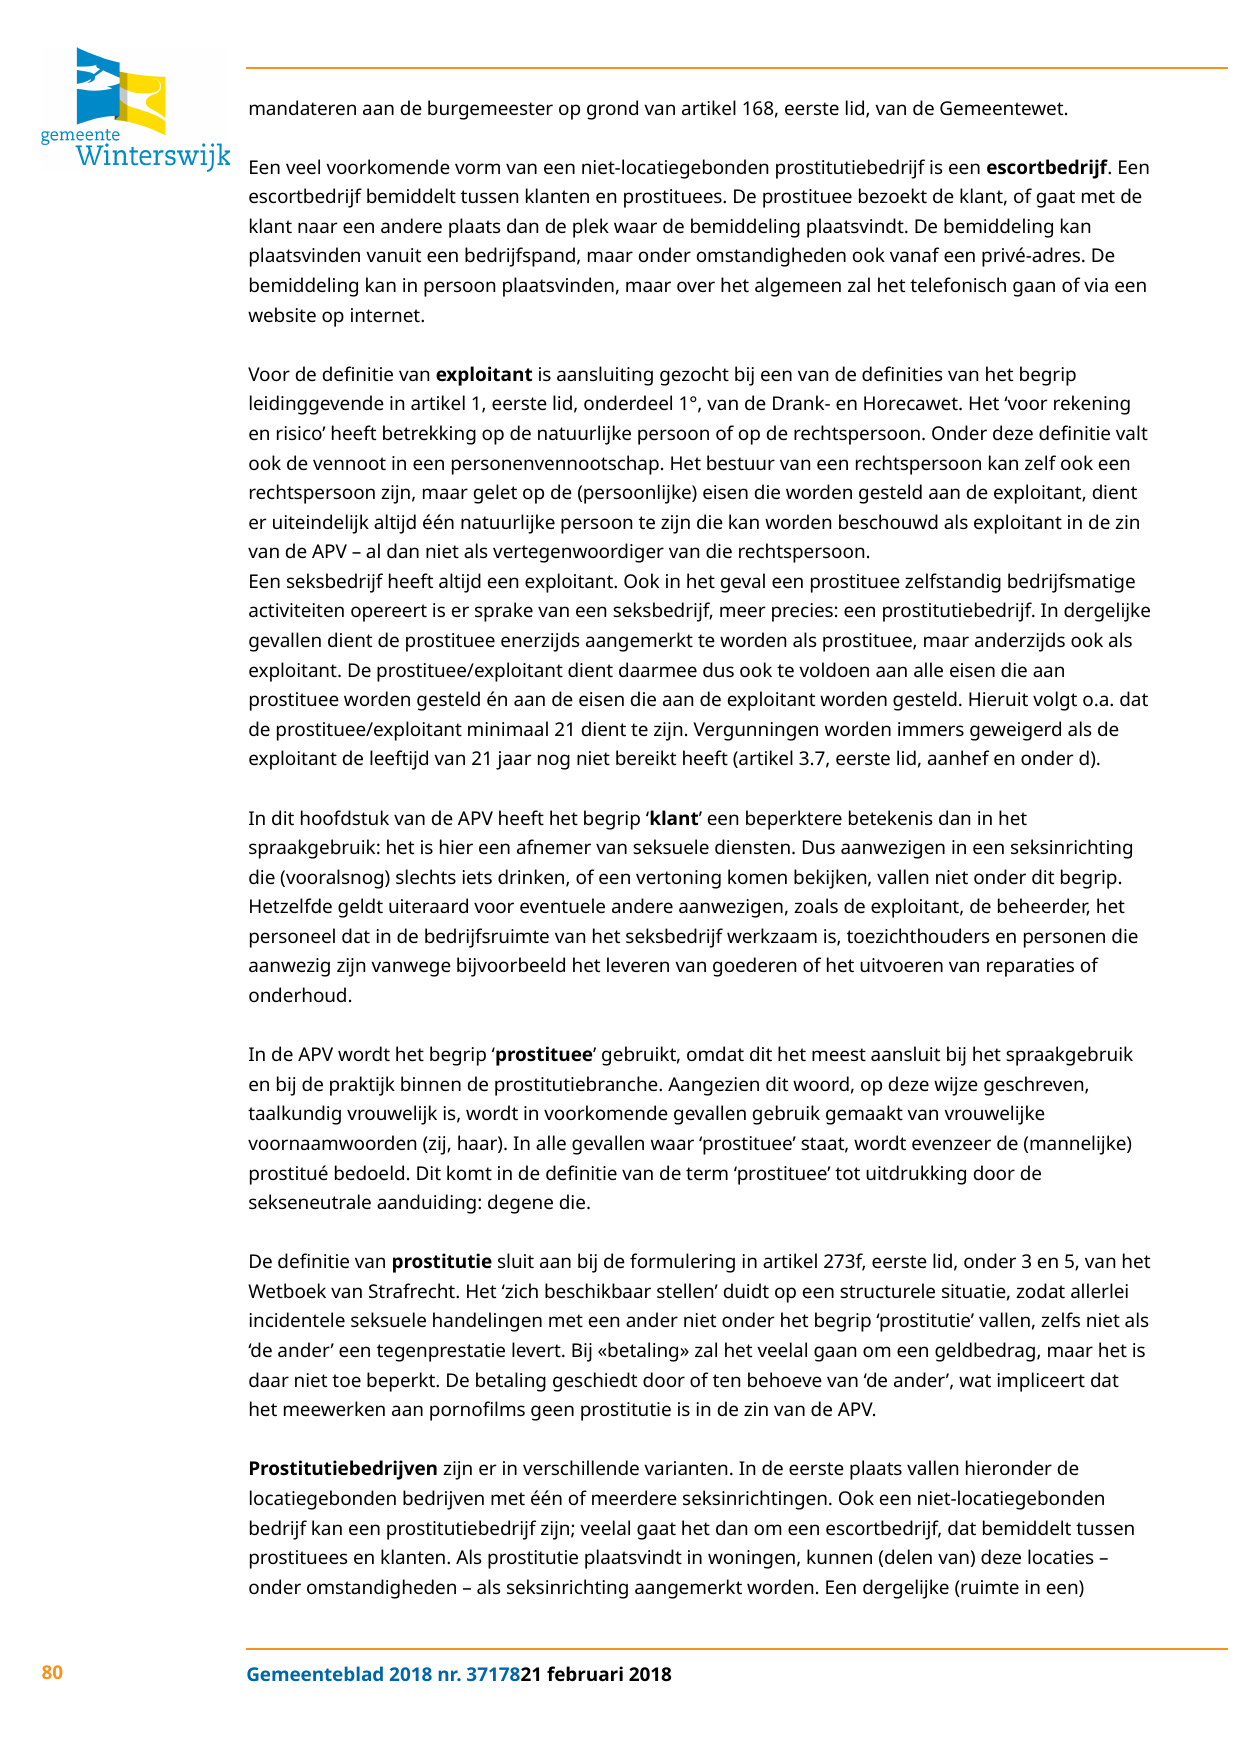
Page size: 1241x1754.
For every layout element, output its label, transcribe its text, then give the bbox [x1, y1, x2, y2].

text mandateren aan de burgemeester op grond van artikel 168, eerste lid, van de Gemeentewet. [248, 95, 1152, 121]
text Voor de definitie van exploitant is aansluiting gezocht bij een van de definities van het begrip leidinggevende in artikel 1, eerste lid, onderdeel 1°, van de Drank- en Horecawet. Het ‘voor rekening en risico’ heeft betrekking op de natuurlijke persoon of op de rechtspersoon. Onder deze definitie valt ook de vennoot in een personenvennootschap. Het bestuur van een rechtspersoon kan zelf ook een rechtspersoon zijn, maar gelet op de (persoonlijke) eisen die worden gesteld aan de exploitant, dient er uiteindelijk altijd één natuurlijke persoon te zijn die kan worden beschouwd als exploitant in de zin van de APV – al dan niet als vertegenwoordiger van die rechtspersoon. [248, 361, 1152, 564]
text De definitie van prostitutie sluit aan bij de formulering in artikel 273f, eerste lid, onder 3 en 5, van het Wetboek van Strafrecht. Het ‘zich beschikbaar stellen’ duidt op een structurele situatie, zodat allerlei incidentele seksuele handelingen met een ander niet onder het begrip ‘prostitutie’ vallen, zelfs niet als ‘de ander’ een tegenprestatie levert. Bij «betaling» zal het veelal gaan om een geldbedrag, maar het is daar niet toe beperkt. De betaling geschiedt door of ten behoeve van ‘de ander’, wat impliceert dat het meewerken aan pornofilms geen prostitutie is in de zin van de APV. [248, 1248, 1152, 1422]
text Prostitutiebedrijven zijn er in verschillende varianten. In de eerste plaats vallen hieronder de locatiegebonden bedrijven met één of meerdere seksinrichtingen. Ook een niet-locatiegebonden bedrijf kan een prostitutiebedrijf zijn; veelal gaat het dan om een escortbedrijf, dat bemiddelt tussen prostituees en klanten. Als prostitutie plaatsvindt in woningen, kunnen (delen van) deze locaties – onder omstandigheden – als seksinrichting aangemerkt worden. Een dergelijke (ruimte in een) [248, 1456, 1152, 1600]
picture [225, 153, 231, 162]
text In de APV wordt het begrip ‘prostituee’ gebruikt, omdat dit het meest aansluit bij het spraakgebruik en bij de praktijk binnen de prostitutiebranche. Aangezien dit woord, op deze wijze geschreven, taalkundig vrouwelijk is, wordt in voorkomende gevallen gebruik gemaakt van vrouwelijke voornaamwoorden (zij, haar). In alle gevallen waar ‘prostituee’ staat, wordt evenzeer de (mannelijke) prostitué bedoeld. Dit komt in de definitie van de term ‘prostituee’ tot uitdrukking door de sekseneutrale aanduiding: degene die. [248, 1041, 1152, 1215]
text Een seksbedrijf heeft altijd een exploitant. Ook in het geval een prostituee zelfstandig bedrijfsmatige activiteiten opereert is er sprake van een seksbedrijf, meer precies: een prostitutiebedrijf. In dergelijke gevallen dient de prostituee enerzijds aangemerkt te worden als prostituee, maar anderzijds ook als exploitant. De prostituee/exploitant dient daarmee dus ook te voldoen aan alle eisen die aan prostituee worden gesteld én aan de eisen die aan de exploitant worden gesteld. Hieruit volgt o.a. dat de prostituee/exploitant minimaal 21 dient te zijn. Vergunningen worden immers geweigerd als de exploitant de leeftijd van 21 jaar nog niet bereikt heeft (artikel 3.7, eerste lid, aanhef en onder d). [248, 568, 1152, 771]
text Een veel voorkomende vorm van een niet-locatiegebonden prostitutiebedrijf is een escortbedrijf. Een escortbedrijf bemiddelt tussen klanten en prostituees. De prostituee bezoekt de klant, of gaat met de klant naar een andere plaats dan de plek waar de bemiddeling plaatsvindt. De bemiddeling kan plaatsvinden vanuit een bedrijfspand, maar onder omstandigheden ook vanaf een privé-adres. De bemiddeling kan in persoon plaatsvinden, maar over het algemeen zal het telefonisch gaan of via een website op internet. [248, 154, 1152, 328]
picture [41, 47, 231, 172]
text In dit hoofdstuk van de APV heeft het begrip ‘klant’ een beperktere betekenis dan in het spraakgebruik: het is hier een afnemer van seksuele diensten. Dus aanwezigen in een seksinrichting die (vooralsnog) slechts iets drinken, of een vertoning komen bekijken, vallen niet onder dit begrip. Hetzelfde geldt uiteraard voor eventuele andere aanwezigen, zoals de exploitant, de beheerder, het personeel dat in de bedrijfsruimte van het seksbedrijf werkzaam is, toezichthouders en personen die aanwezig zijn vanwege bijvoorbeeld het leveren van goederen of het uitvoeren van reparaties of onderhoud. [248, 805, 1152, 1008]
